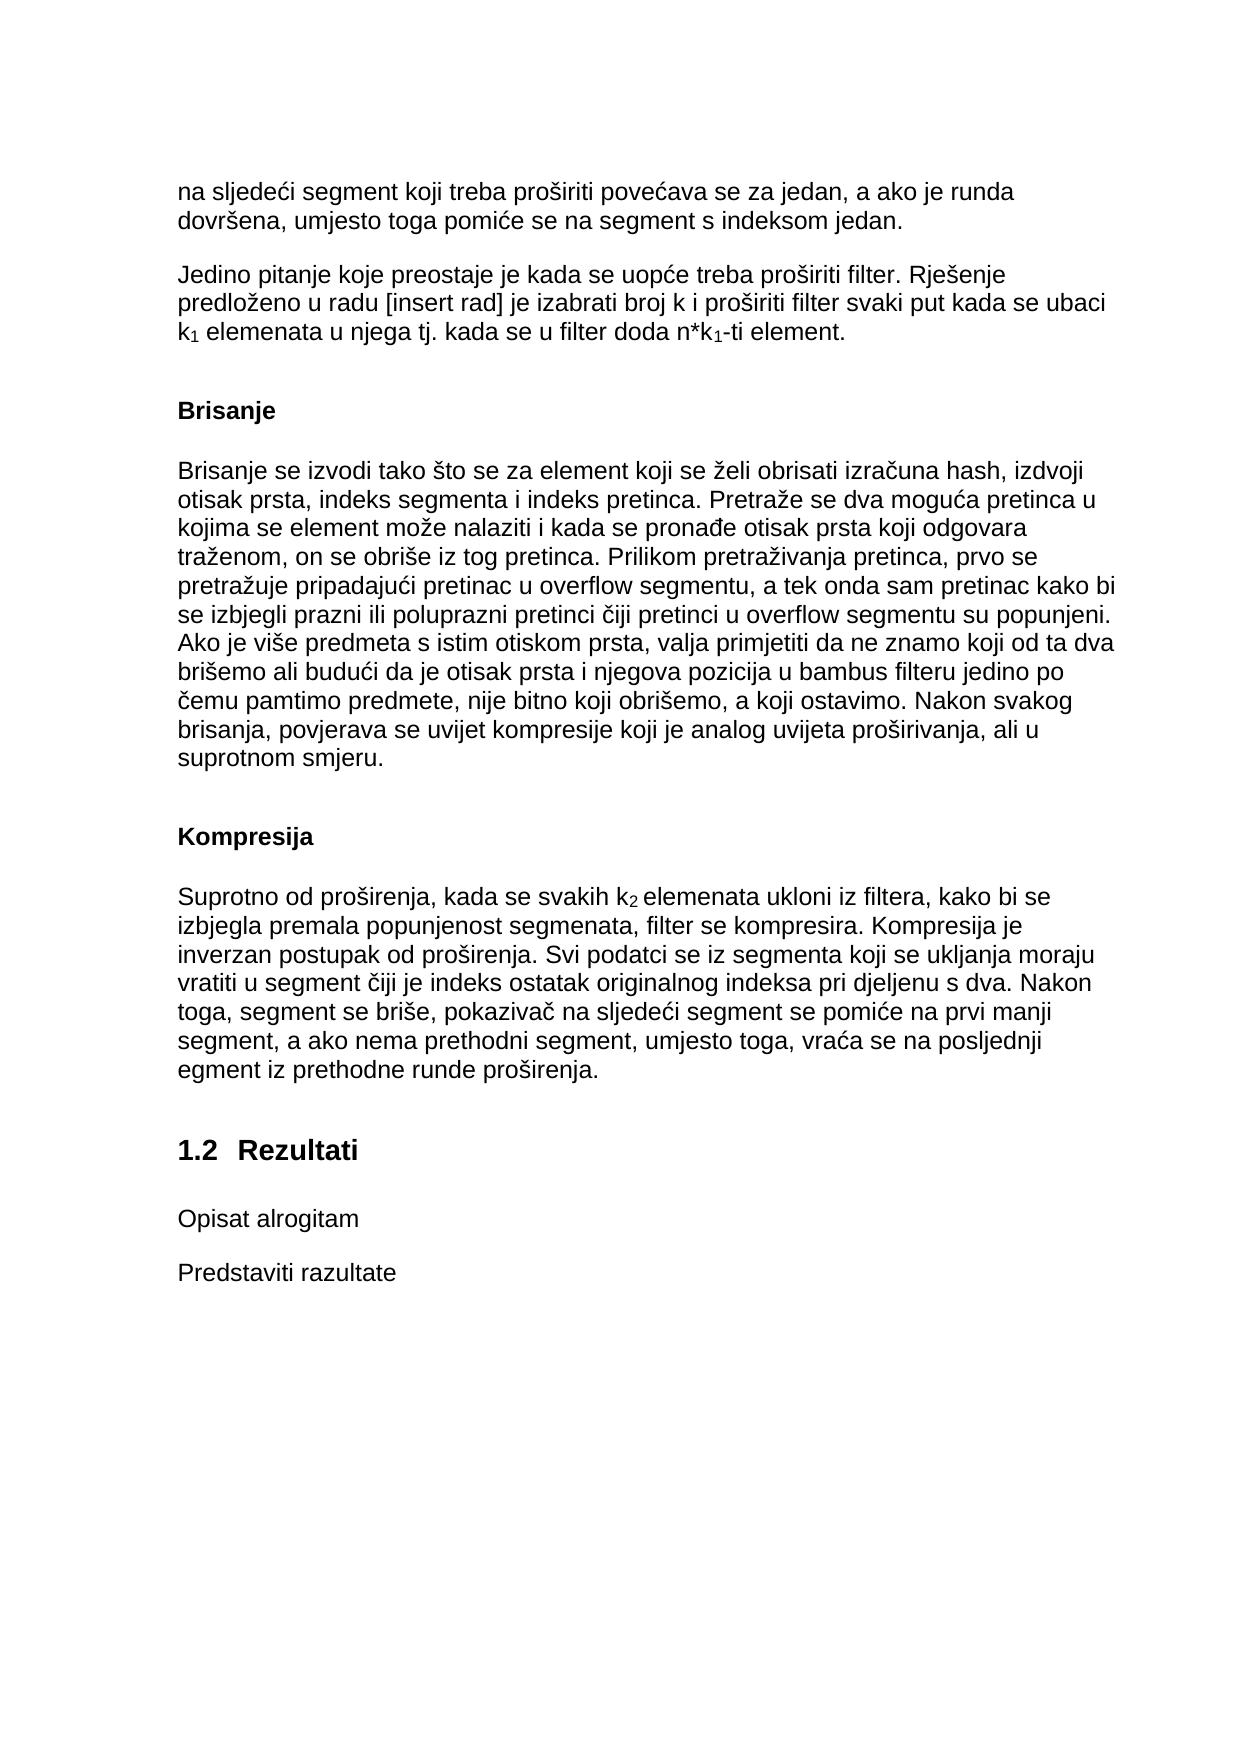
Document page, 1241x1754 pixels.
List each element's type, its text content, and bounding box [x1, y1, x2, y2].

text Brisanje se izvodi tako što se za element koji se želi obrisati izračuna hash, izdvoji otisak prsta, indeks segmenta i indeks pretinca. Pretraže se dva moguća pretinca u kojima se element može nalaziti i kada se pronađe otisak prsta koji odgovara traženom, on se obriše iz tog pretinca. Prilikom pretraživanja pretinca, prvo se pretražuje pripadajući pretinac u overflow segmentu, a tek onda sam pretinac kako bi se izbjegli prazni ili poluprazni pretinci čiji pretinci u overflow segmentu su popunjeni. Ako je više predmeta s istim otiskom prsta, valja primjetiti da ne znamo koji od ta dva brišemo ali budući da je otisak prsta i njegova pozicija u bambus filteru jedino po čemu pamtimo predmete, nije bitno koji obrišemo, a koji ostavimo. Nakon svakog brisanja, povjerava se uvijet kompresije koji je analog uvijeta proširivanja, ali u suprotnom smjeru. [177, 456, 1122, 772]
text na sljedeći segment koji treba proširiti povećava se za jedan, a ako je runda dovršena, umjesto toga pomiće se na segment s indeksom jedan. [177, 177, 1122, 235]
text Opisat alrogitam [177, 1204, 1122, 1233]
text Jedino pitanje koje preostaje je kada se uopće treba proširiti filter. Rješenje predloženo u radu [insert rad] je izabrati broj k i proširiti filter svaki put kada se ubaci k1 elemenata u njega tj. kada se u filter doda n*k1-ti element. [177, 260, 1122, 346]
subtitle Rezultati [177, 1133, 1122, 1167]
subtitle Kompresija [177, 822, 1122, 851]
subtitle Brisanje [177, 396, 1122, 425]
text Predstaviti razultate [177, 1258, 1122, 1287]
text Suprotno od proširenja, kada se svakih k2 elemenata ukloni iz filtera, kako bi se izbjegla premala popunjenost segmenata, filter se kompresira. Kompresija je inverzan postupak od proširenja. Svi podatci se iz segmenta koji se ukljanja moraju vratiti u segment čiji je indeks ostatak originalnog indeksa pri djeljenu s dva. Nakon toga, segment se briše, pokazivač na sljedeći segment se pomiće na prvi manji segment, a ako nema prethodni segment, umjesto toga, vraća se na posljednji egment iz prethodne runde proširenja. [177, 882, 1122, 1083]
